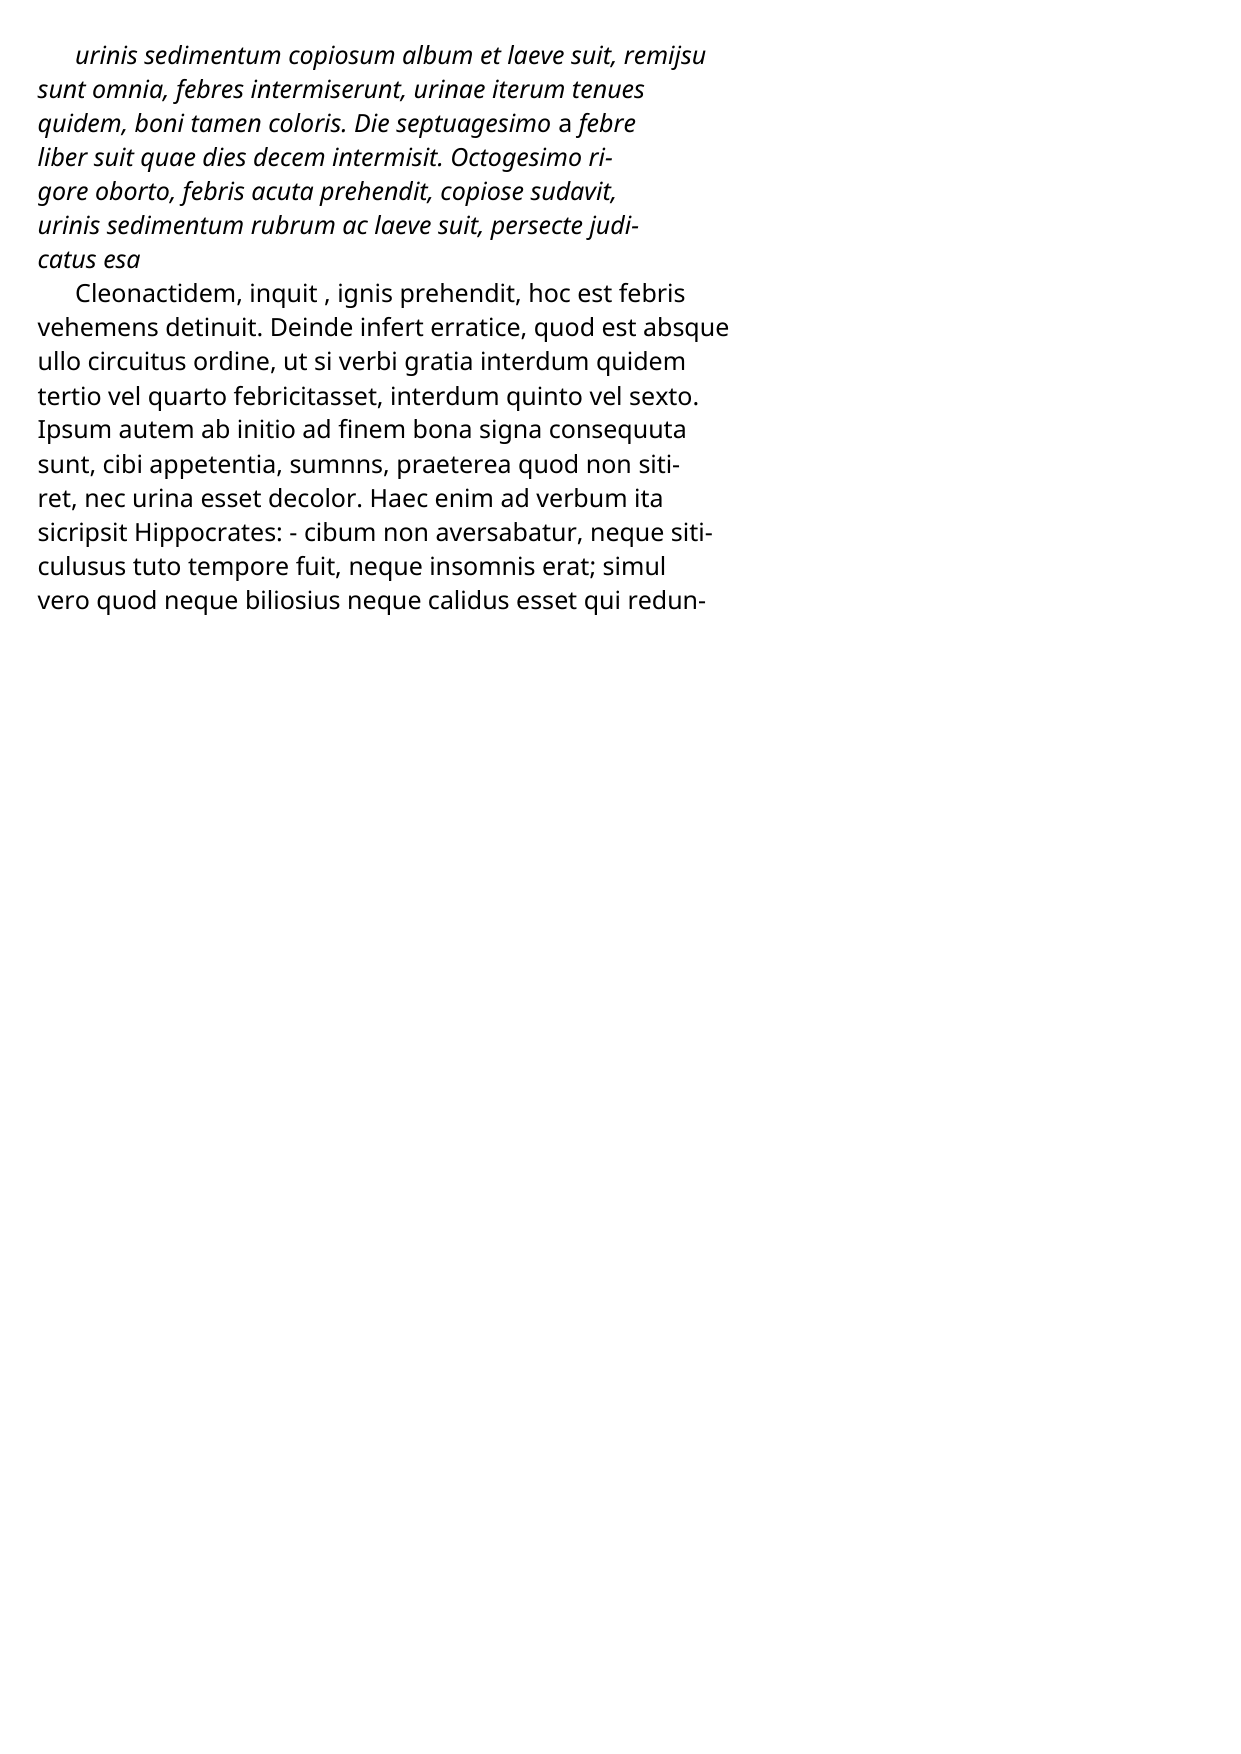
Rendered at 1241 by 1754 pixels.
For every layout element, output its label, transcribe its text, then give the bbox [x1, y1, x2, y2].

text Cleonactidem, inquit , ignis prehendit, hoc est febris vehemens detinuit. Deinde infert erratice, quod est absque ullo circuitus ordine, ut si verbi gratia interdum quidem tertio vel quarto febricitasset, interdum quinto vel sexto. Ipsum autem ab initio ad finem bona signa consequuta sunt, cibi appetentia, sumnns, praeterea quod non siti- ret, nec urina esset decolor. Haec enim ad verbum ita sicripsit Hippocrates: - cibum non aversabatur, neque siti- culusus tuto tempore fuit, neque insomnis erat; simul vero quod neque biliosius neque calidus esset qui redun- [37, 276, 1203, 617]
text urinis sedimentum copiosum album et laeve suit, remijsu sunt omnia, febres intermiserunt, urinae iterum tenues quidem, boni tamen coloris. Die septuagesimo a febre liber suit quae dies decem intermisit. Octogesimo ri- gore oborto, febris acuta prehendit, copiose sudavit, urinis sedimentum rubrum ac laeve suit, persecte judi- catus esa [37, 37, 1203, 276]
